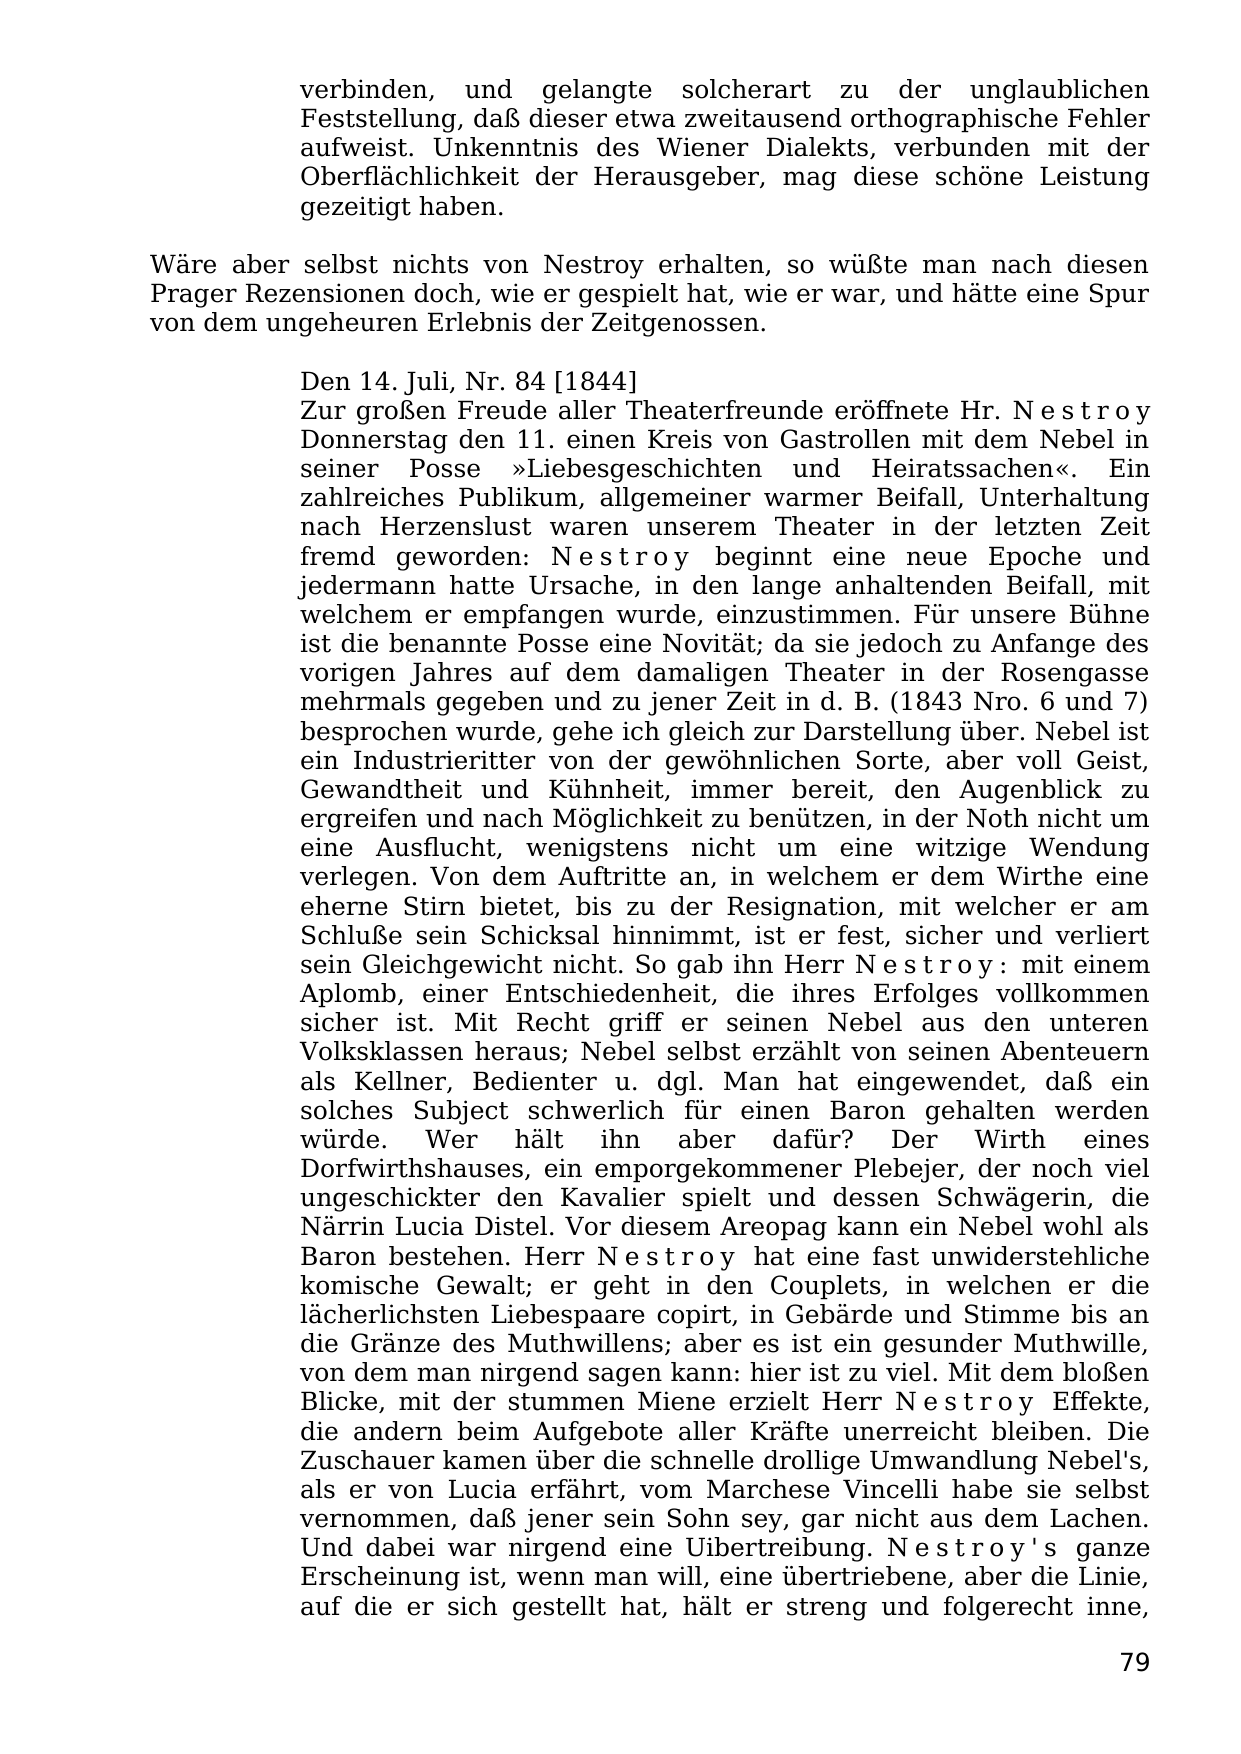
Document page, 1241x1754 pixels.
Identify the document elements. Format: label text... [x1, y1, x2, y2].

text Zur großen Freude aller Theaterfreunde eröffnete Hr. Nestroy Donnerstag den 11. einen Kreis von Gastrollen mit dem Nebel in seiner Posse »Liebesgeschichten und Heiratssachen«. Ein zahlreiches Publikum, allgemeiner warmer Beifall, Unterhaltung nach Herzenslust waren unserem Theater in der letzten Zeit fremd geworden: Nestroy beginnt eine neue Epoche und jedermann hatte Ursache, in den lange anhaltenden Beifall, mit welchem er empfangen wurde, einzustimmen. Für unsere Bühne ist die benannte Posse eine Novität; da sie jedoch zu Anfange des vorigen Jahres auf dem damaligen Theater in der Rosengasse mehrmals gegeben und zu jener Zeit in d. B. (1843 Nro. 6 und 7) besprochen wurde, gehe ich gleich zur Darstellung über. Nebel ist ein Industrieritter von der gewöhnlichen Sorte, aber voll Geist, Gewandtheit und Kühnheit, immer bereit, den Augenblick zu ergreifen und nach Möglichkeit zu benützen, in der Noth nicht um eine Ausflucht, wenigstens nicht um eine witzige Wendung verlegen. Von dem Auftritte an, in welchem er dem Wirthe eine eherne Stirn bietet, bis zu der Resignation, mit welcher er am Schluße sein Schicksal hinnimmt, ist er fest, sicher und verliert sein Gleichgewicht nicht. So gab ihn Herr Nestroy: mit einem Aplomb, einer Entschiedenheit, die ihres Erfolges vollkommen sicher ist. Mit Recht griff er seinen Nebel aus den unteren Volksklassen heraus; Nebel selbst erzählt von seinen Abenteuern als Kellner, Bedienter u. dgl. Man hat eingewendet, daß ein solches Subject schwerlich für einen Baron gehalten werden würde. Wer hält ihn aber dafür? Der Wirth eines Dorfwirthshauses, ein emporgekommener Plebejer, der noch viel ungeschickter den Kavalier spielt und dessen Schwägerin, die Närrin Lucia Distel. Vor diesem Areopag kann ein Nebel wohl als Baron bestehen. Herr Nestroy hat eine fast unwiderstehliche komische Gewalt; er geht in den Couplets, in welchen er die lächerlichsten Liebespaare copirt, in Gebärde und Stimme bis an die Gränze des Muthwillens; aber es ist ein gesunder Muthwille, von dem man nirgend sagen kann: hier ist zu viel. Mit dem bloßen Blicke, mit der stummen Miene erzielt Herr Nestroy Effekte, die andern beim Aufgebote aller Kräfte unerreicht bleiben. Die Zuschauer kamen über die schnelle drollige Umwandlung Nebel's, als er von Lucia erfährt, vom Marchese Vincelli habe sie selbst vernommen, daß jener sein Sohn sey, gar nicht aus dem Lachen. Und dabei war nirgend eine Uibertreibung. Nestroy's ganze Erscheinung ist, wenn man will, eine übertriebene, aber die Linie, auf die er sich gestellt hat, hält er streng und folgerecht inne, [300, 396, 1151, 1621]
text verbinden, und gelangte solcherart zu der unglaublichen Feststellung, daß dieser etwa zweitausend orthographische Fehler aufweist. Unkenntnis des Wiener Dialekts, verbunden mit der Oberflächlichkeit der Herausgeber, mag diese schöne Leistung gezeitigt haben. [300, 75, 1151, 221]
text Wäre aber selbst nichts von Nestroy erhalten, so wüßte man nach diesen Prager Rezensionen doch, wie er gespielt hat, wie er war, und hätte eine Spur von dem ungeheuren Erlebnis der Zeitgenossen. [150, 250, 1151, 337]
text Den 14. Juli, Nr. 84 [1844] [300, 367, 1151, 396]
